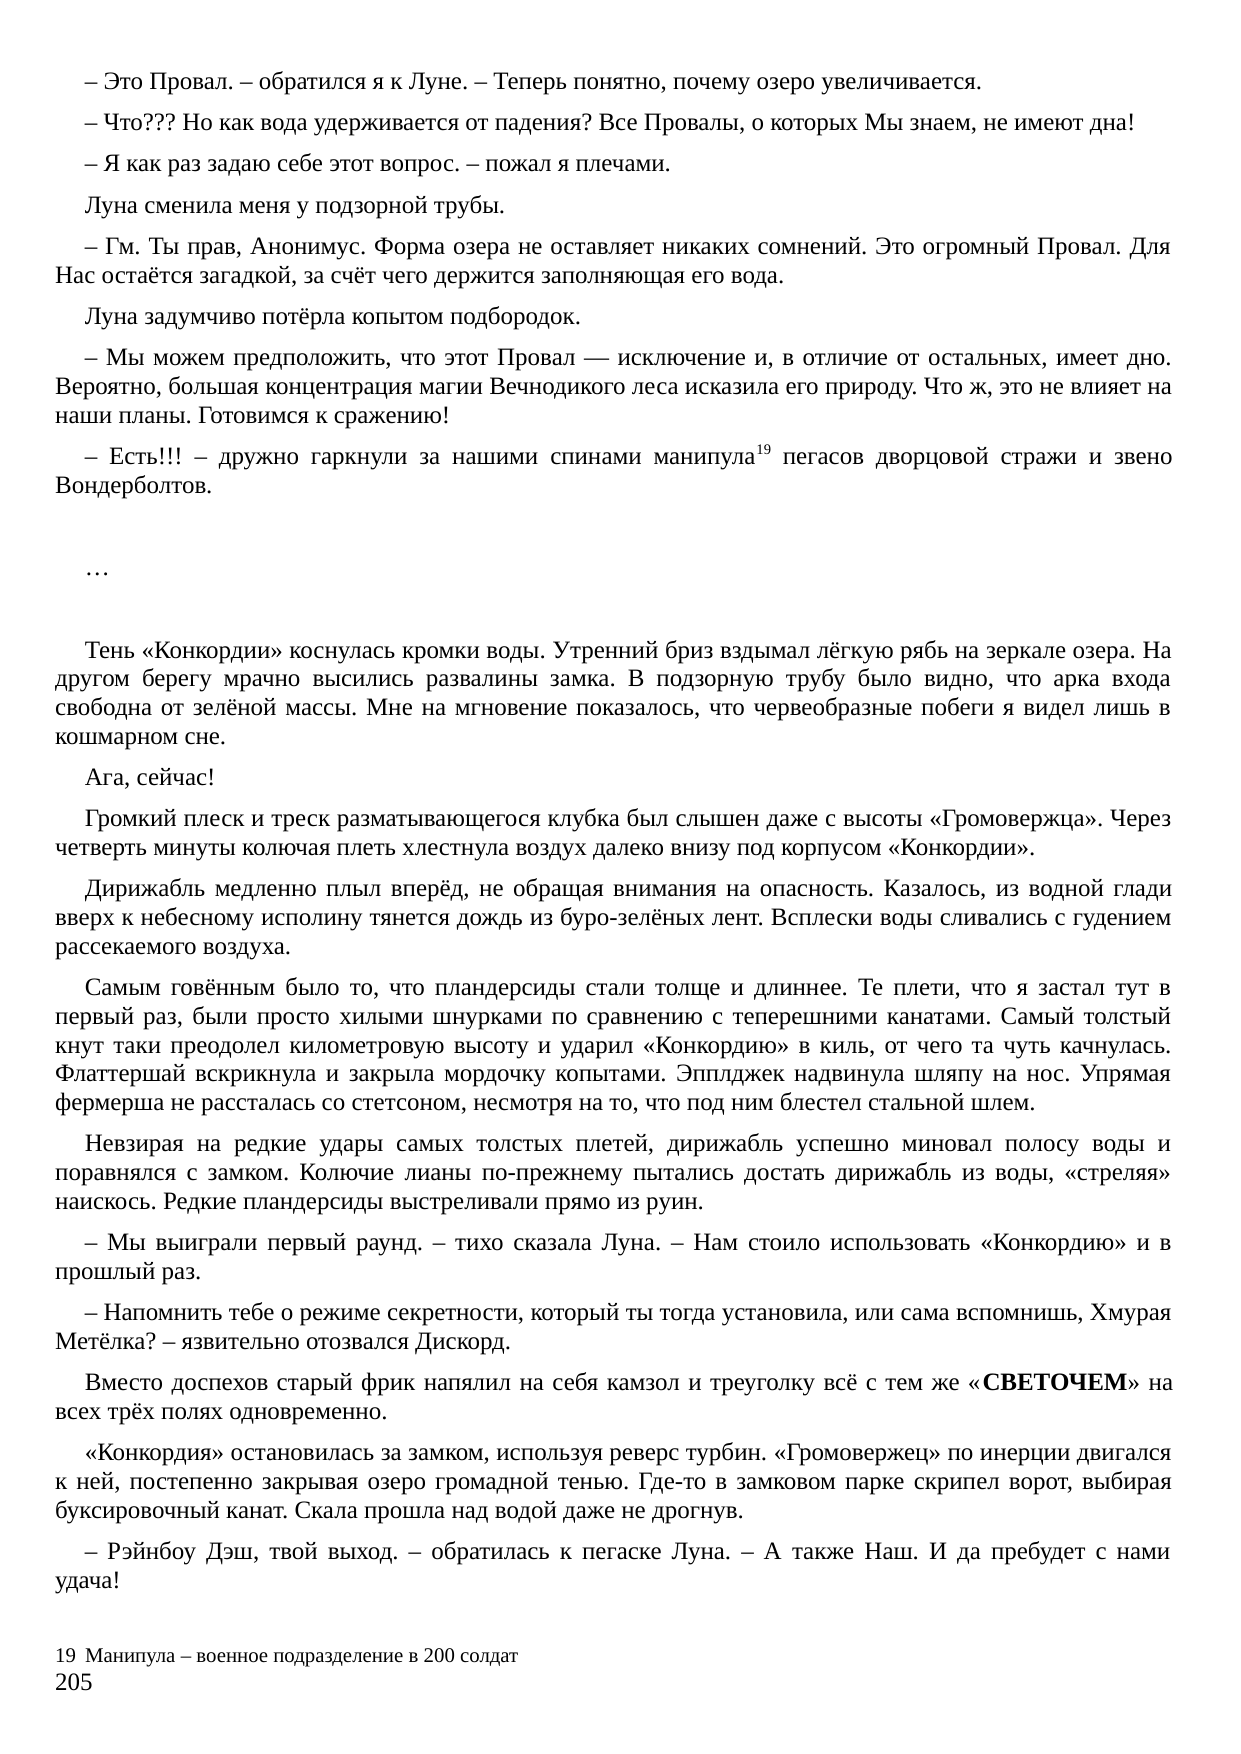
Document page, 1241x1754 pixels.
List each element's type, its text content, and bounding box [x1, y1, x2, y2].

text – Рэйнбоу Дэш, твой выход. – обратилась к пегаске Луна. – А также Наш. И да пребудет с нами удача! [55, 1536, 1173, 1593]
text Манипула – военное подразделение в 200 солдат [55, 1642, 1173, 1667]
text Дирижабль медленно плыл вперёд, не обращая внимания на опасность. Казалось, из водной глади вверх к небесному исполину тянется дождь из буро-зелёных лент. Всплески воды сливались с гудением рассекаемого воздуха. [55, 873, 1173, 960]
text Луна задумчиво потёрла копытом подбородок. [55, 301, 1173, 330]
text – Это Провал. – обратился я к Луне. – Теперь понятно, почему озеро увеличивается. [55, 66, 1173, 95]
text – Мы выиграли первый раунд. – тихо сказала Луна. – Нам стоило использовать «Конкордию» и в прошлый раз. [55, 1227, 1173, 1285]
text Самым говённым было то, что пландерсиды стали толще и длиннее. Те плети, что я застал тут в первый раз, были просто хилыми шнурками по сравнению с теперешними канатами. Самый толстый кнут таки преодолел километровую высоту и ударил «Конкордию» в киль, от чего та чуть качнулась. Флаттершай вскрикнула и закрыла мордочку копытами. Эпплджек надвинула шляпу на нос. Упрямая фермерша не рассталась со стетсоном, несмотря на то, что под ним блестел стальной шлем. [55, 972, 1173, 1116]
text – Я как раз задаю себе этот вопрос. – пожал я плечами. [55, 148, 1173, 177]
text «Конкордия» остановилась за замком, используя реверс турбин. «Громовержец» по инерции двигался к ней, постепенно закрывая озеро громадной тенью. Где-то в замковом парке скрипел ворот, выбирая буксировочный канат. Скала прошла над водой даже не дрогнув. [55, 1437, 1173, 1523]
text Луна сменила меня у подзорной трубы. [55, 190, 1173, 218]
text Вместо доспехов старый фрик напялил на себя камзол и треуголку всё с тем же «СВЕТОЧЕМ» на всех трёх полях одновременно. [55, 1367, 1173, 1425]
text – Гм. Ты прав, Анонимус. Форма озера не оставляет никаких сомнений. Это огромный Провал. Для Нас остаётся загадкой, за счёт чего держится заполняющая его вода. [55, 231, 1173, 288]
text … [55, 552, 1173, 581]
text – Напомнить тебе о режиме секретности, который ты тогда установила, или сама вспомнишь, Хмурая Метёлка? – язвительно отозвался Дискорд. [55, 1297, 1173, 1355]
text – Есть!!! – дружно гаркнули за нашими спинами манипула пегасов дворцовой стражи и звено Вондерболтов. [55, 441, 1173, 498]
text – Что??? Но как вода удерживается от падения? Все Провалы, о которых Мы знаем, не имеют дна! [55, 107, 1173, 136]
text – Мы можем предположить, что этот Провал — исключение и, в отличие от остальных, имеет дно. Вероятно, большая концентрация магии Вечнодикого леса исказила его природу. Что ж, это не влияет на наши планы. Готовимся к сражению! [55, 342, 1173, 428]
text Невзирая на редкие удары самых толстых плетей, дирижабль успешно миновал полосу воды и поравнялся с замком. Колючие лианы по-прежнему пытались достать дирижабль из воды, «стреляя» наискось. Редкие пландерсиды выстреливали прямо из руин. [55, 1128, 1173, 1215]
text Тень «Конкордии» коснулась кромки воды. Утренний бриз вздымал лёгкую рябь на зеркале озера. На другом берегу мрачно высились развалины замка. В подзорную трубу было видно, что арка входа свободна от зелёной массы. Мне на мгновение показалось, что червеобразные побеги я видел лишь в кошмарном сне. [55, 635, 1173, 750]
text Громкий плеск и треск разматывающегося клубка был слышен даже с высоты «Громовержца». Через четверть минуты колючая плеть хлестнула воздух далеко внизу под корпусом «Конкордии». [55, 803, 1173, 861]
text Ага, сейчас! [55, 762, 1173, 791]
